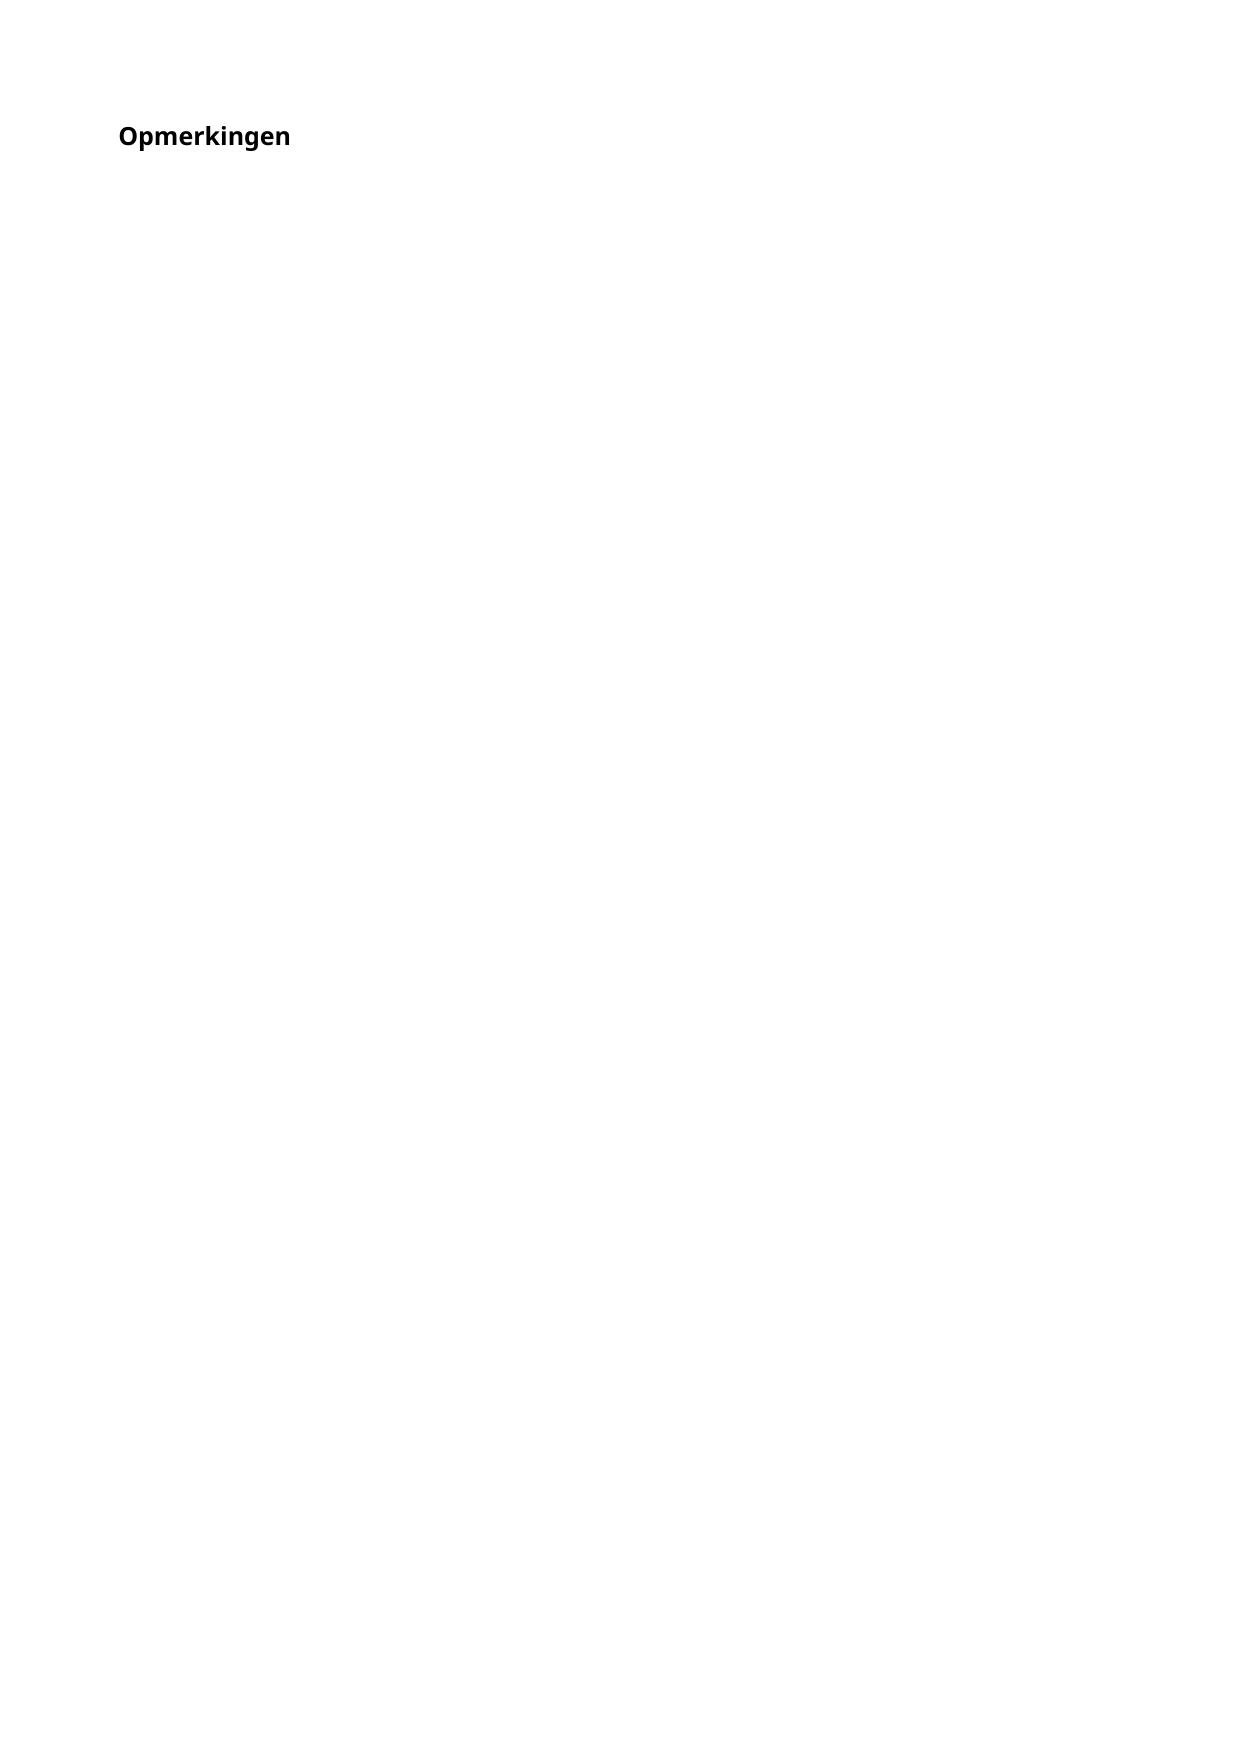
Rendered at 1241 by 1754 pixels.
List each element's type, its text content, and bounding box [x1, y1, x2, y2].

text Opmerkingen [118, 118, 1122, 152]
